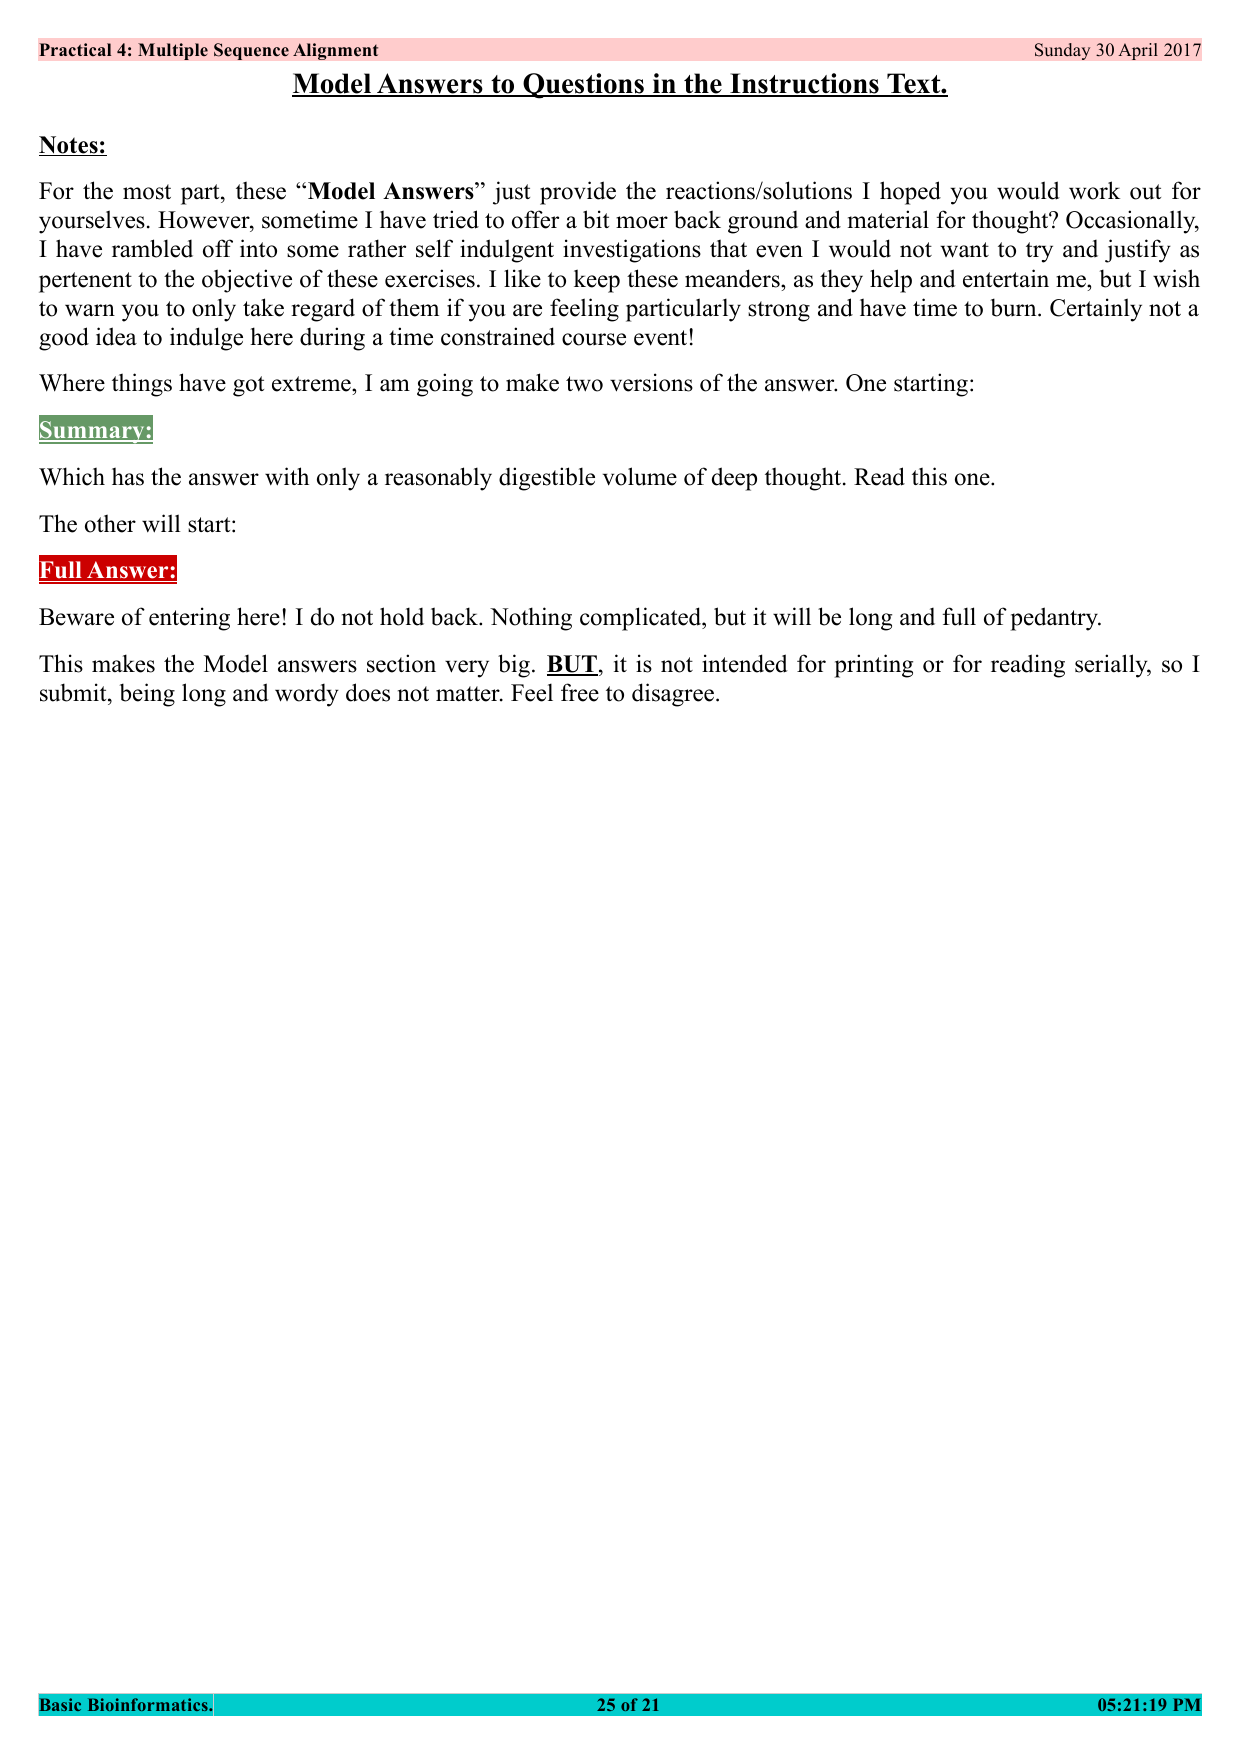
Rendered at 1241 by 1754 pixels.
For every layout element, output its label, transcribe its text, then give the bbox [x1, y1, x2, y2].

text Beware of entering here! I do not hold back. Nothing complicated, but it will be long and full of pedantry. [38, 602, 1202, 631]
text For the most part, these “Model Answers” just provide the reactions/solutions I hoped you would work out for yourselves. However, sometime I have tried to offer a bit moer back ground and material for thought? Occasionally, I have rambled off into some rather self indulgent investigations that even I would not want to try and justify as pertenent to the objective of these exercises. I like to keep these meanders, as they help and entertain me, but I wish to warn you to only take regard of them if you are feeling particularly strong and have time to burn. Certainly not a good idea to indulge here during a time constrained course event! [38, 176, 1202, 351]
text The other will start: [38, 509, 1202, 538]
text Full Answer: [38, 555, 1202, 584]
text Which has the answer with only a reasonably digestible volume of deep thought. Read this one. [38, 462, 1202, 491]
text Notes: [38, 129, 1202, 158]
text This makes the Model answers section very big. BUT, it is not intended for printing or for reading serially, so I submit, being long and wordy does not matter. Feel free to disagree. [38, 649, 1202, 707]
text Summary: [38, 415, 1202, 444]
text Model Answers to Questions in the Instructions Text. [38, 66, 1202, 100]
text Where things have got extreme, I am going to make two versions of the answer. One starting: [38, 368, 1202, 397]
